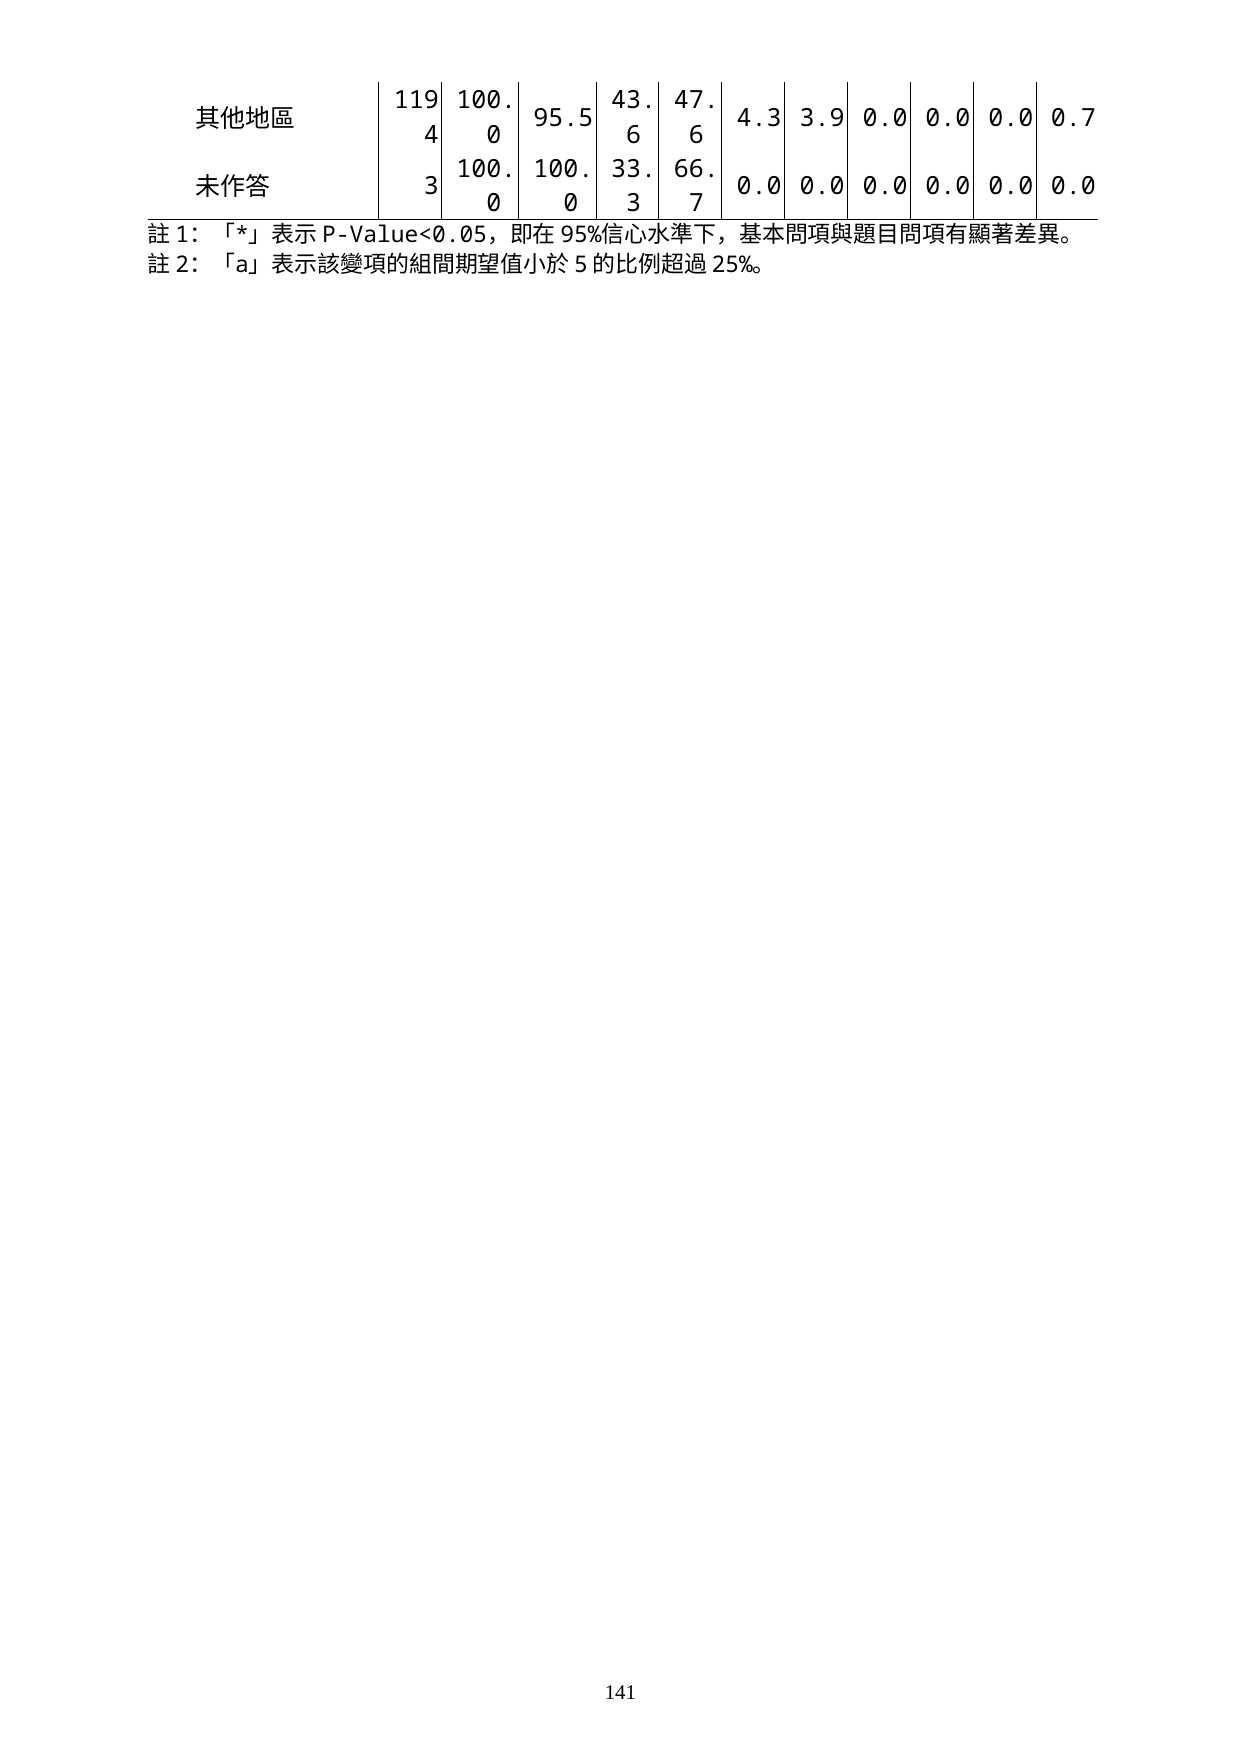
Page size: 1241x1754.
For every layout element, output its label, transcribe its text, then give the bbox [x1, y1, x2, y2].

table_cell 4.3 [722, 82, 784, 150]
table_cell 0.0 [848, 82, 910, 150]
table_cell 3 [379, 150, 441, 218]
table_cell 95.5 [519, 82, 596, 150]
table_cell 1194 [379, 82, 441, 150]
table_cell 100.0 [442, 82, 518, 150]
table_cell 66.7 [659, 150, 721, 218]
table_cell 100.0 [442, 150, 518, 218]
table_cell 43.6 [597, 82, 658, 150]
text 註1：「*」表示P-Value<0.05，即在95%信心水準下，基本問項與題目問項有顯著差異。 [148, 220, 1092, 249]
table_cell 0.0 [911, 150, 973, 218]
table_cell 0.0 [911, 82, 973, 150]
table_cell 0.0 [722, 150, 784, 218]
table_cell 100.0 [519, 150, 596, 218]
table_cell 0.0 [974, 82, 1036, 150]
text 註2：「a」表示該變項的組間期望值小於5的比例超過25%。 [148, 249, 1092, 278]
table_cell 其他地區 [148, 82, 378, 150]
table_cell 0.0 [1037, 150, 1098, 218]
table_cell 0.0 [785, 150, 847, 218]
table_cell 0.7 [1037, 82, 1098, 150]
table_cell 0.0 [848, 150, 910, 218]
table_cell 0.0 [974, 150, 1036, 218]
table_cell 3.9 [785, 82, 847, 150]
table_cell 47.6 [659, 82, 721, 150]
table_cell 33.3 [597, 150, 658, 218]
table_cell 未作答 [148, 150, 378, 218]
